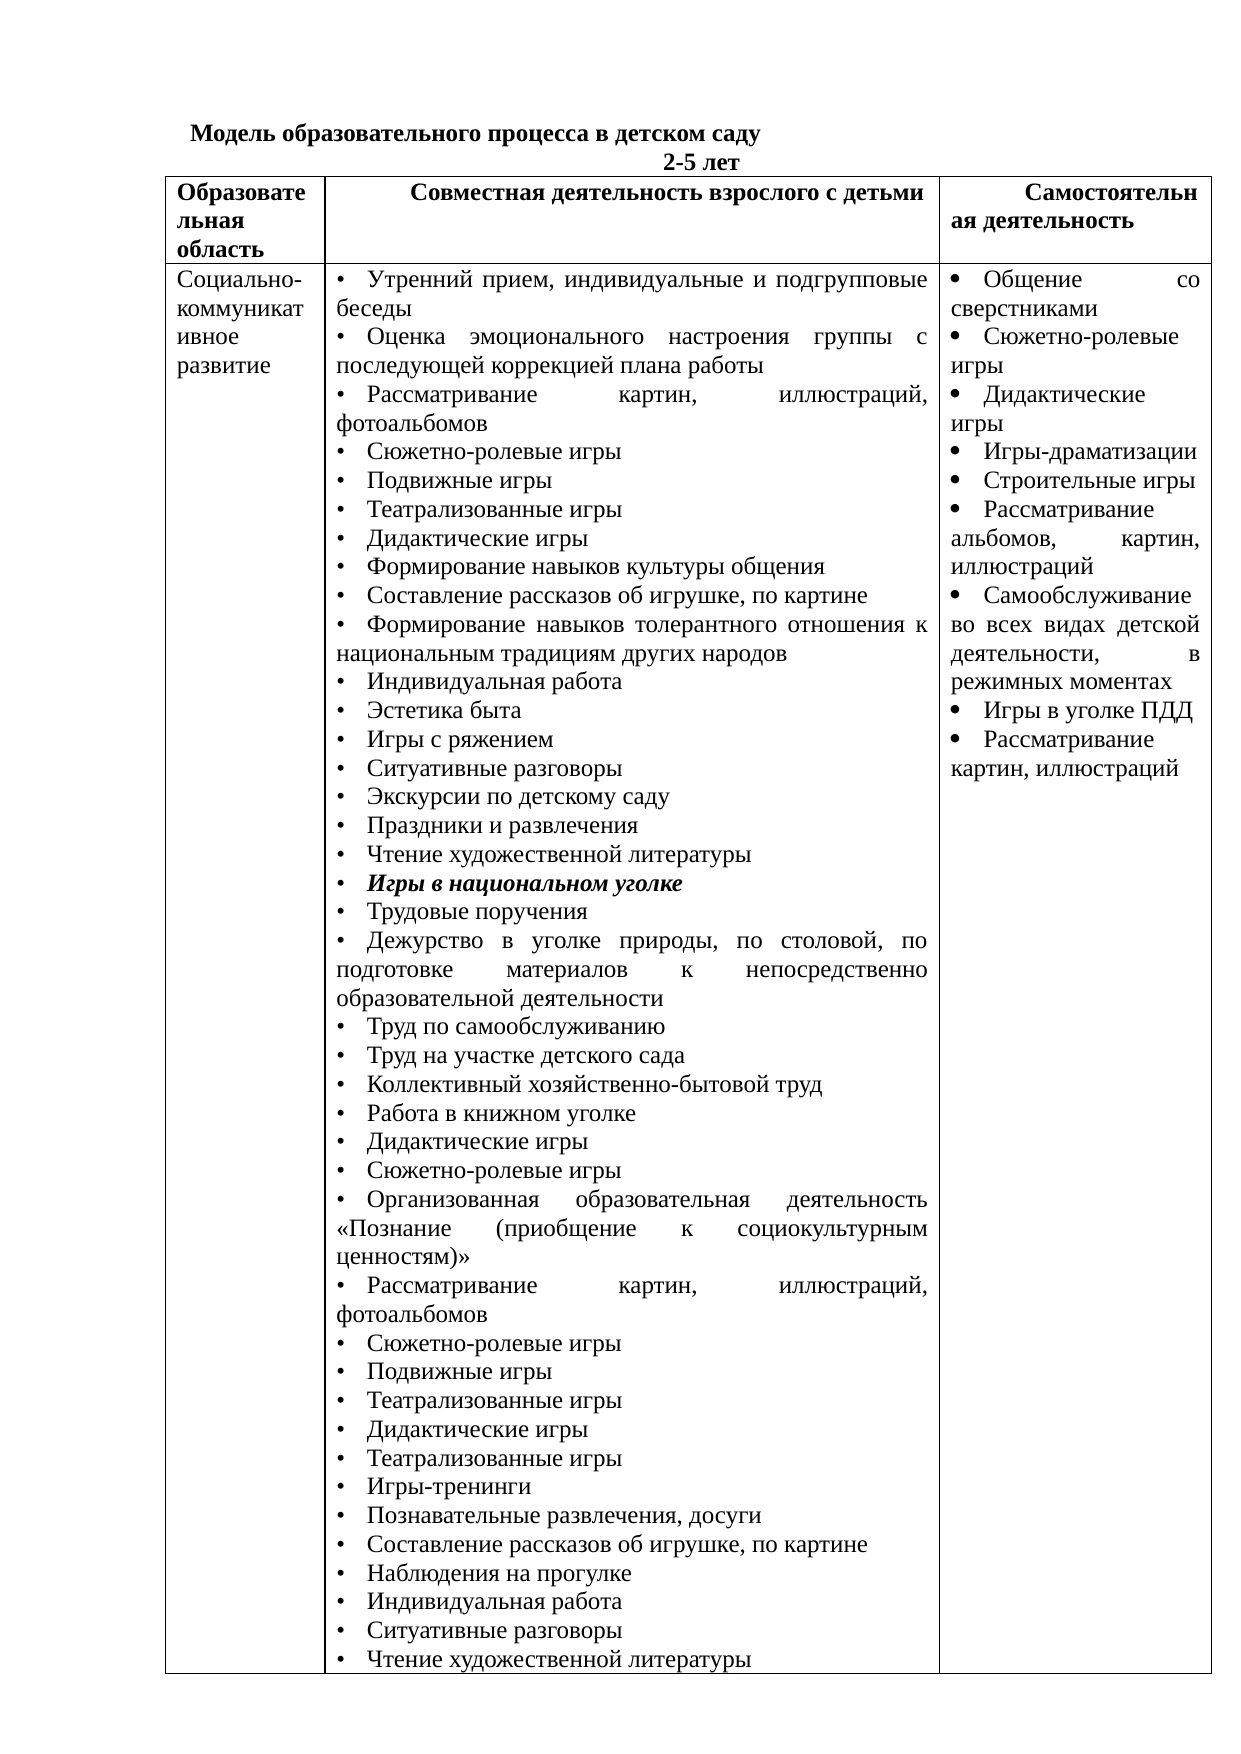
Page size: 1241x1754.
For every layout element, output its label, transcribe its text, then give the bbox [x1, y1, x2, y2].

text 2-5 лет [177, 147, 1152, 176]
table_header Образовательная область [166, 177, 324, 263]
table_header Совместная деятельность взрослого с детьми [326, 177, 939, 263]
text Модель образовательного процесса в детском саду [177, 118, 1152, 147]
table_cell Социально-коммуникативное развитие [166, 264, 324, 1673]
table_header Самостоятельная деятельность [940, 177, 1211, 263]
table_cell Общение со сверстниками Сюжетно-ролевые игры Дидактические игры Игры-драматизации Строительные игры Рассматривание альбомов, картин, иллюстраций Самообслуживание во всех видах детской деятельности, в режимных моментах Игры в уголке ПДД Рассматривание картин, иллюстраций [940, 264, 1211, 1673]
table_cell • Утренний прием, индивидуальные и подгрупповые беседы • Оценка эмоционального настроения группы с последующей коррекцией плана работы • Рассматривание картин, иллюстраций, фотоальбомов • Сюжетно-ролевые игры • Подвижные игры • Театрализованные игры • Дидактические игры • Формирование навыков культуры общения • Составление рассказов об игрушке, по картине • Формирование навыков толерантного отношения к национальным традициям других народов • Индивидуальная работа • Эстетика быта • Игры с ряжением • Ситуативные разговоры • Экскурсии по детскому саду • Праздники и развлечения • Чтение художественной литературы • Игры в национальном уголке • Трудовые поручения • Дежурство в уголке природы, по столовой, по подготовке материалов к непосредственно образовательной деятельности • Труд по самообслуживанию • Труд на участке детского сада • Коллективный хозяйственно-бытовой труд • Работа в книжном уголке • Дидактические игры • Сюжетно-ролевые игры • Организованная образовательная деятельность «Познание (приобщение к социокультурным ценностям)» • Рассматривание картин, иллюстраций, фотоальбомов • Сюжетно-ролевые игры • Подвижные игры • Театрализованные игры • Дидактические игры • Театрализованные игры • Игры-тренинги • Познавательные развлечения, досуги • Составление рассказов об игрушке, по картине • Наблюдения на прогулке • Индивидуальная работа • Ситуативные разговоры • Чтение художественной литературы [326, 264, 939, 1673]
